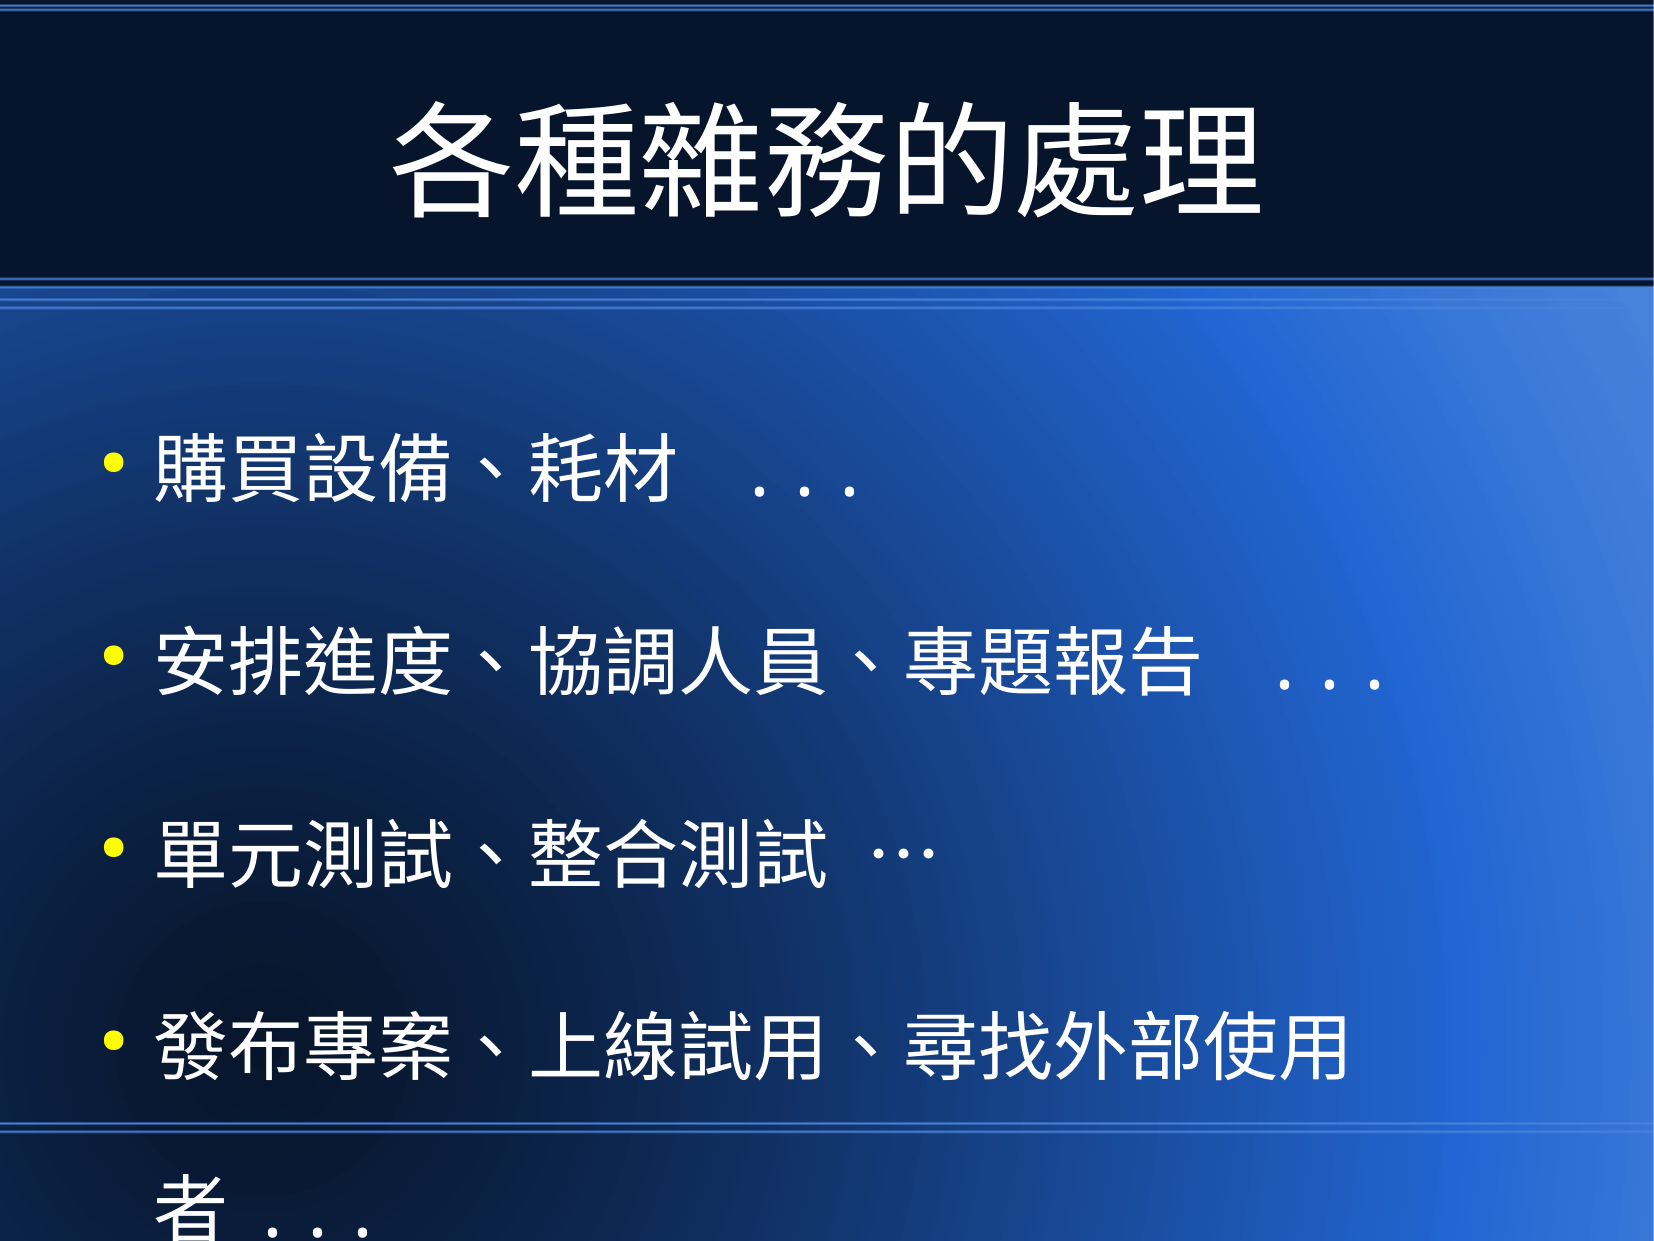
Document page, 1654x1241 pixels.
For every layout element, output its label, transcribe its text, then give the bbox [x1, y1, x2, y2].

title 各種雜務的處理 [82, 49, 1571, 257]
picture [0, 0, 1654, 1241]
list 購買設備、耗材 ... 安排進度、協調人員、專題報告 ... 單元測試、整合測試 … 發布專案、上線試用、尋找外部使用者... [82, 355, 1571, 1241]
